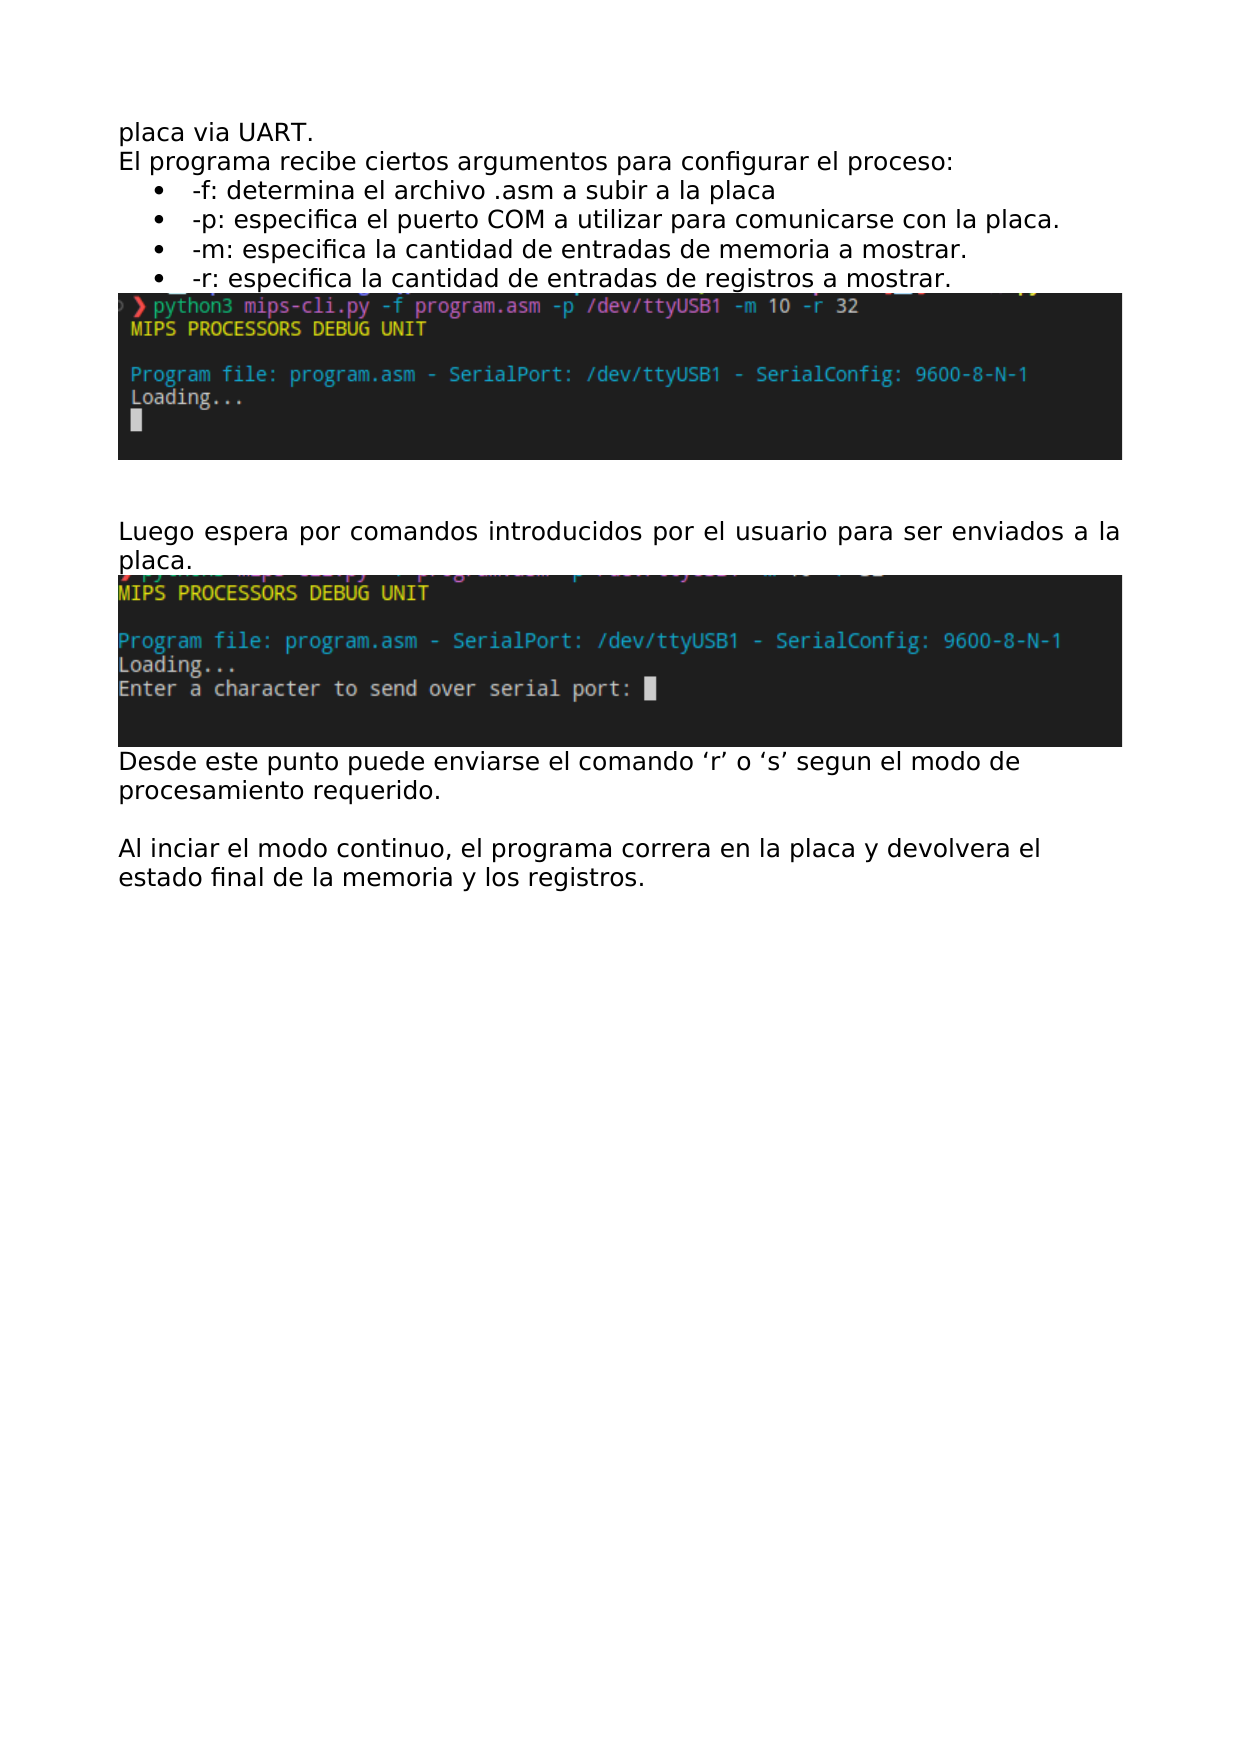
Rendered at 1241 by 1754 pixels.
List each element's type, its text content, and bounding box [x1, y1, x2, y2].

list -r: especifica la cantidad de entradas de registros a mostrar. [154, 264, 1122, 293]
list -p: especifica el puerto COM a utilizar para comunicarse con la placa. [154, 206, 1122, 235]
text Luego espera por comandos introducidos por el usuario para ser enviados a la placa. [118, 517, 1122, 575]
list -m: especifica la cantidad de entradas de memoria a mostrar. [154, 235, 1122, 264]
picture [118, 575, 1123, 747]
text placa via UART. [118, 118, 1122, 147]
text El programa recibe ciertos argumentos para configurar el proceso: [118, 147, 1122, 176]
text Al inciar el modo continuo, el programa correra en la placa y devolvera el estado final de la memoria y los registros. [118, 834, 1122, 892]
text Desde este punto puede enviarse el comando ‘r’ o ‘s’ segun el modo de procesamiento requerido. [118, 747, 1122, 805]
picture [118, 293, 1123, 460]
list -f: determina el archivo .asm a subir a la placa [154, 176, 1122, 206]
